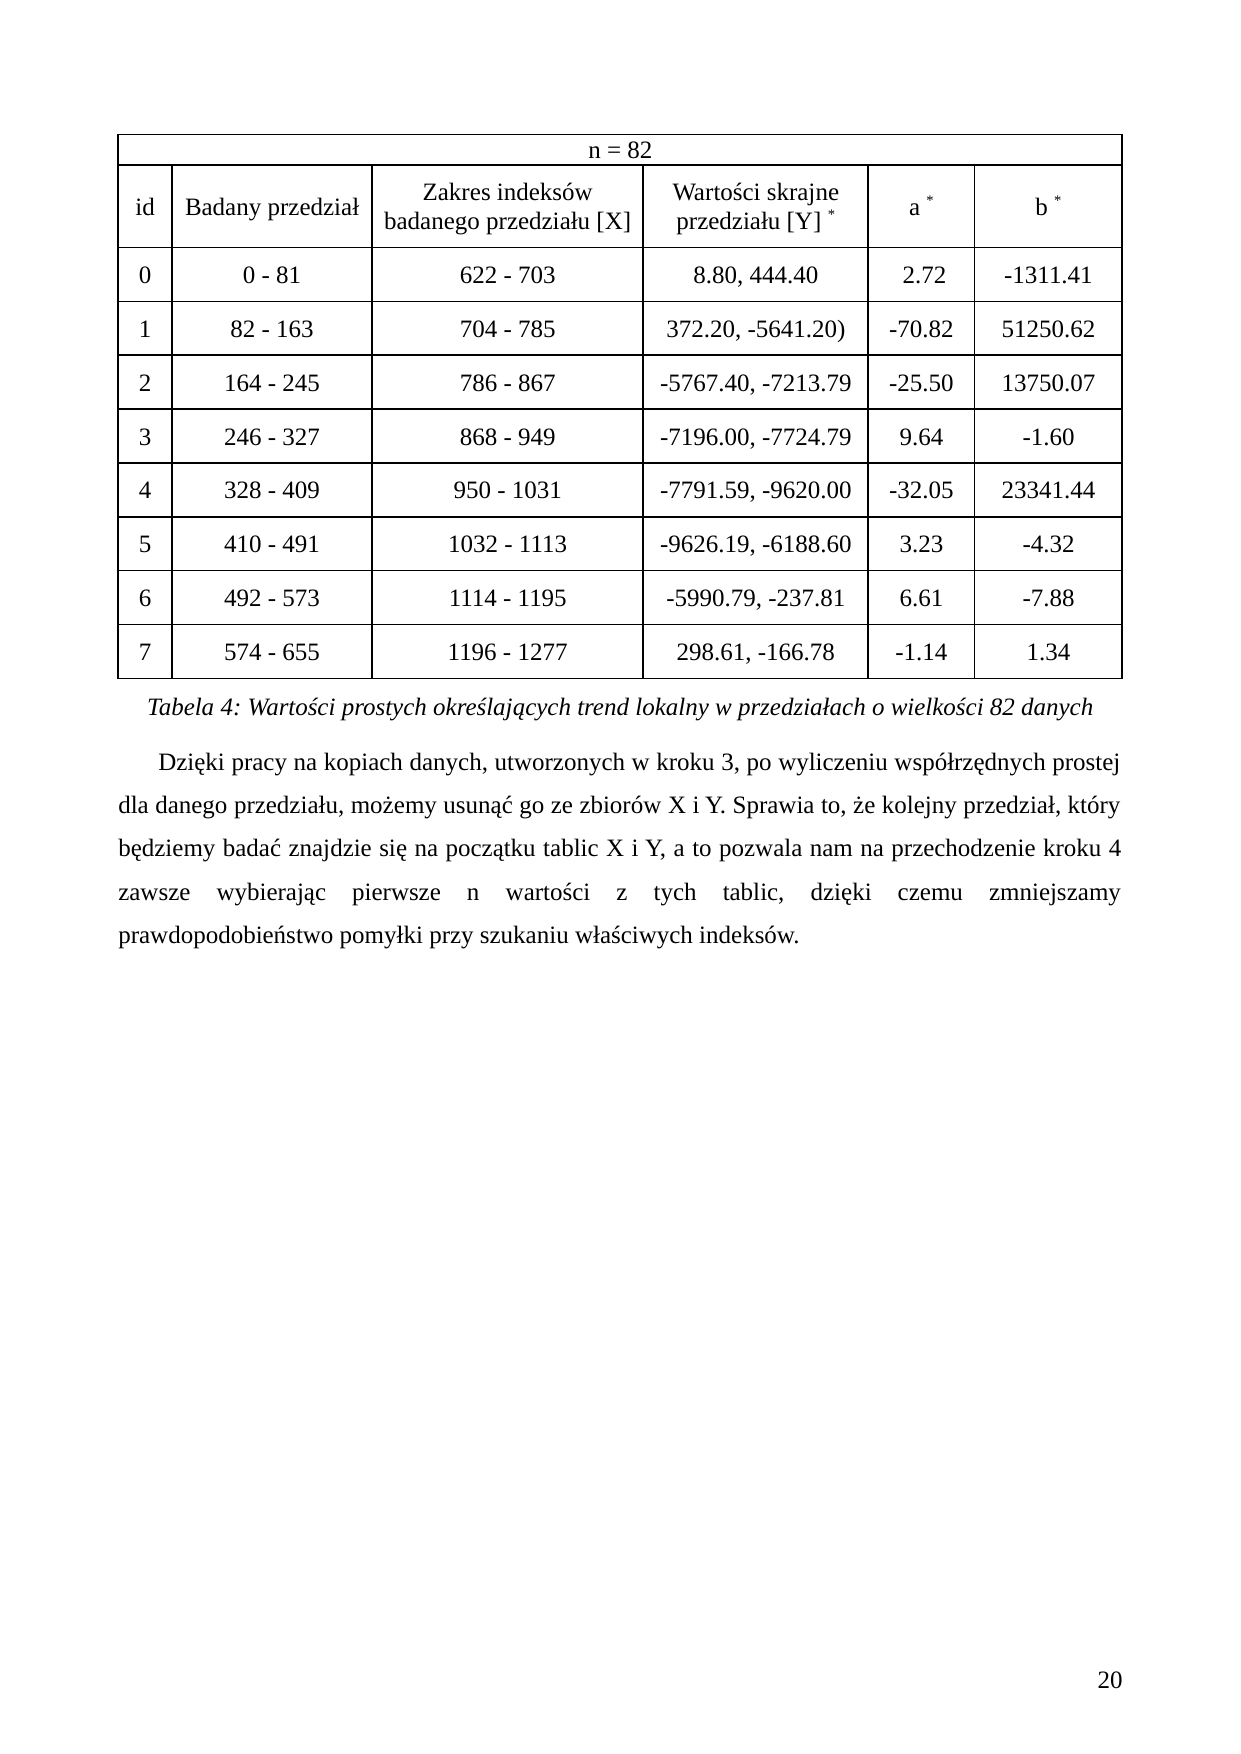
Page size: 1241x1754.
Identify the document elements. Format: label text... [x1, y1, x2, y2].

table_cell 410 - 491 [173, 518, 371, 570]
table_cell 704 - 785 [373, 302, 642, 354]
table_cell 372.20, -5641.20) [644, 302, 867, 354]
table_cell 5 [119, 518, 171, 570]
table_cell 6 [119, 571, 171, 624]
table_cell 328 - 409 [173, 464, 371, 516]
table_cell Zakres indeksów badanego przedziału [X] [373, 166, 642, 247]
text Tabela 4: Wartości prostych określających trend lokalny w przedziałach o wielkości 82 danych [118, 692, 1122, 720]
table_cell -1.60 [975, 410, 1121, 462]
table_cell 4 [119, 464, 171, 516]
table_cell 1.34 [975, 625, 1121, 677]
table_cell 1114 - 1195 [373, 571, 642, 624]
table_header n = 82 [119, 135, 1121, 164]
table_cell -7.88 [975, 571, 1121, 624]
table_cell -7196.00, -7724.79 [644, 410, 867, 462]
table_cell 574 - 655 [173, 625, 371, 677]
table_cell 2 [119, 356, 171, 408]
table_cell 246 - 327 [173, 410, 371, 462]
table_cell Wartości skrajne przedziału [Y] * [644, 166, 867, 247]
table_cell 492 - 573 [173, 571, 371, 624]
text Dzięki pracy na kopiach danych, utworzonych w kroku 3, po wyliczeniu współrzędnych prostej dla danego przedziału, możemy usunąć go ze zbiorów X i Y. Sprawia to, że kolejny przedział, który będziemy badać znajdzie się na początku tablic X i Y, a to pozwala nam na przechodzenie kroku 4 zawsze wybierając pierwsze n wartości z tych tablic, dzięki czemu zmniejszamy prawdopodobieństwo pomyłki przy szukaniu właściwych indeksów. [118, 747, 1122, 948]
table_cell -7791.59, -9620.00 [644, 464, 867, 516]
table_cell -5990.79, -237.81 [644, 571, 867, 624]
table_cell -25.50 [869, 356, 974, 408]
table_cell 3.23 [869, 518, 974, 570]
table_cell 298.61, -166.78 [644, 625, 867, 677]
table_cell 82 - 163 [173, 302, 371, 354]
table_cell 0 [119, 248, 171, 301]
table_cell 7 [119, 625, 171, 677]
table_cell 1196 - 1277 [373, 625, 642, 677]
table_cell 950 - 1031 [373, 464, 642, 516]
table_cell 0 - 81 [173, 248, 371, 301]
table_cell -5767.40, -7213.79 [644, 356, 867, 408]
table_cell 868 - 949 [373, 410, 642, 462]
table_cell -32.05 [869, 464, 974, 516]
table_cell 164 - 245 [173, 356, 371, 408]
table_cell 6.61 [869, 571, 974, 624]
table_cell -1.14 [869, 625, 974, 677]
table_cell 51250.62 [975, 302, 1121, 354]
table_cell 1032 - 1113 [373, 518, 642, 570]
table_cell -1311.41 [975, 248, 1121, 301]
table_cell -9626.19, -6188.60 [644, 518, 867, 570]
table_cell 2.72 [869, 248, 974, 301]
table_cell 622 - 703 [373, 248, 642, 301]
table_cell Badany przedział [173, 166, 371, 247]
table_cell 23341.44 [975, 464, 1121, 516]
table_cell a * [869, 166, 974, 247]
table_cell -70.82 [869, 302, 974, 354]
table_cell -4.32 [975, 518, 1121, 570]
table_cell 13750.07 [975, 356, 1121, 408]
table_cell 786 - 867 [373, 356, 642, 408]
table_cell 1 [119, 302, 171, 354]
table_cell 8.80, 444.40 [644, 248, 867, 301]
table_cell b * [975, 166, 1121, 247]
table_cell id [119, 166, 171, 247]
table_cell 3 [119, 410, 171, 462]
table_cell 9.64 [869, 410, 974, 462]
